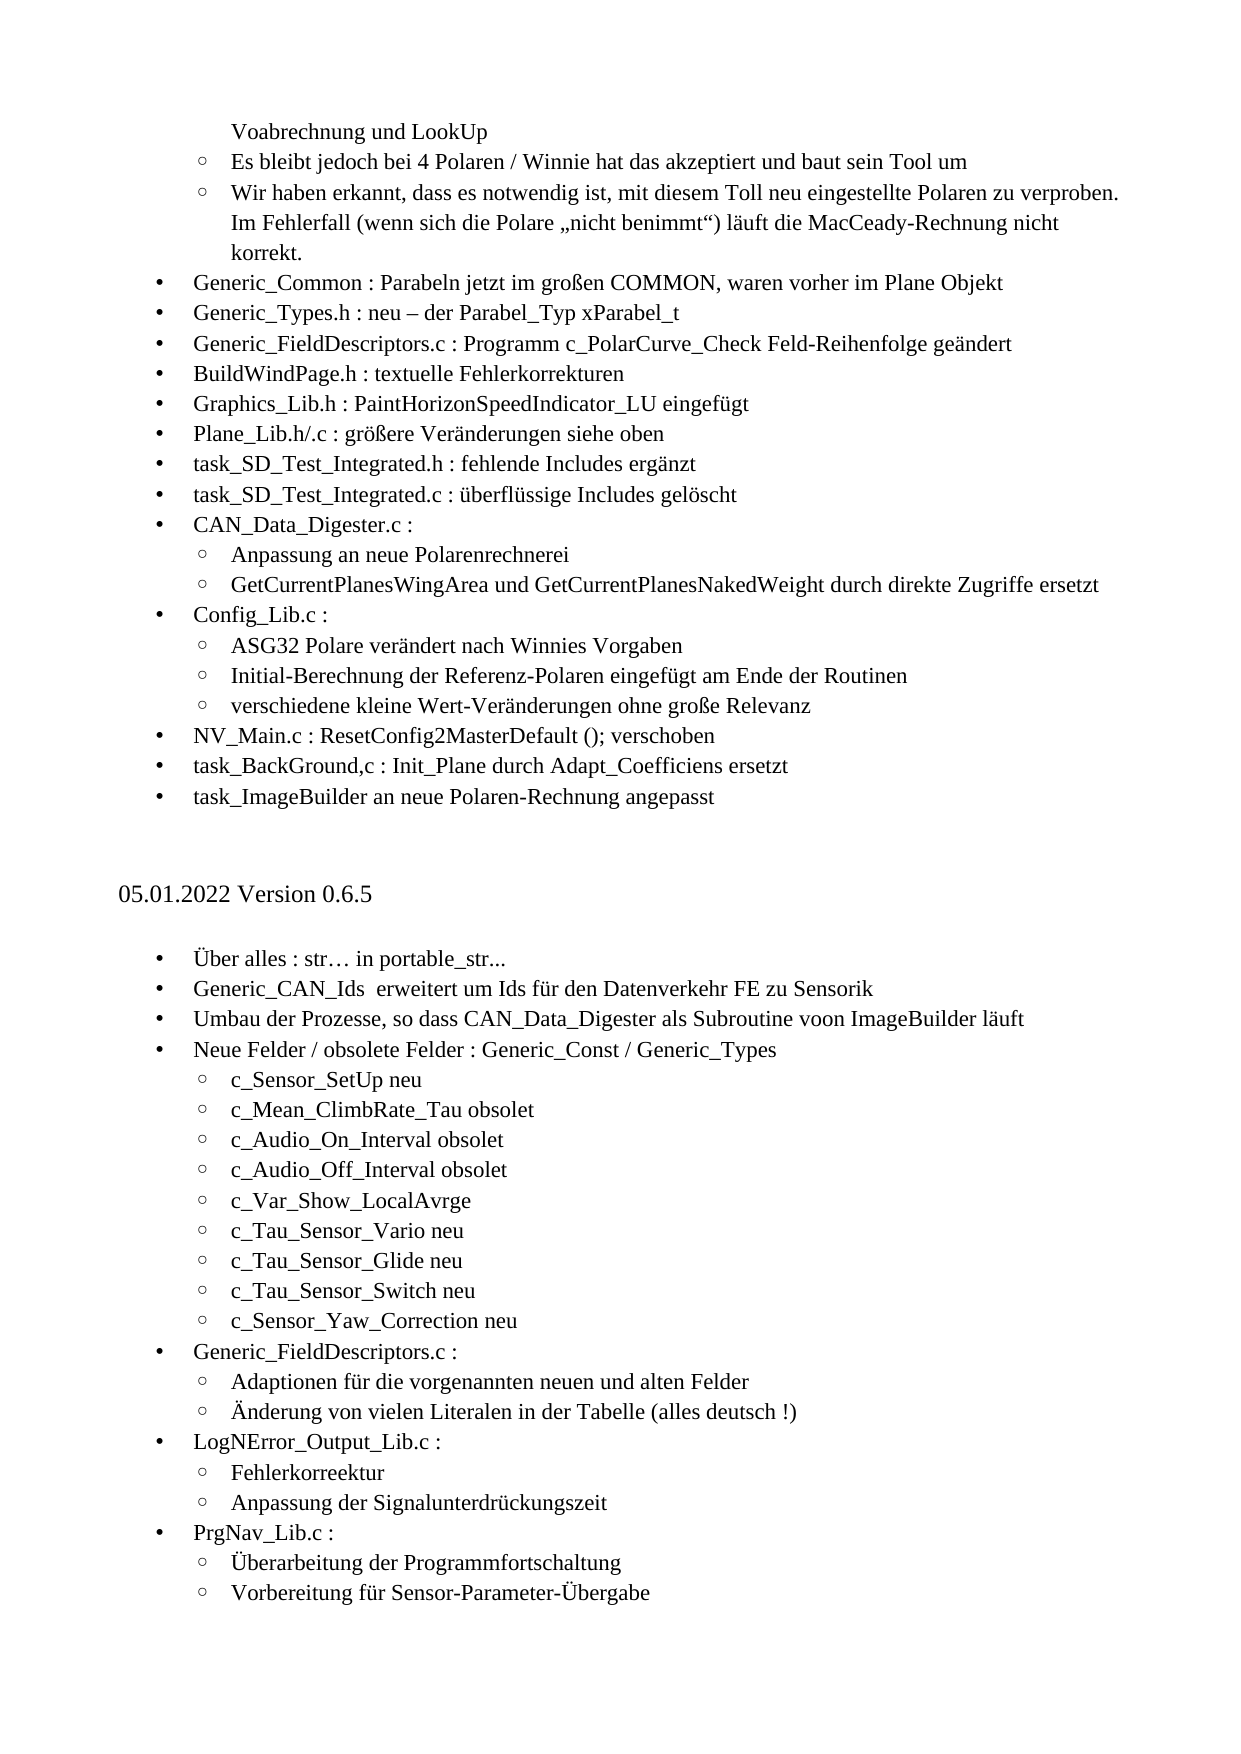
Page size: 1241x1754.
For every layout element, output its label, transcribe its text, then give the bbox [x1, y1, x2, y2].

list Änderung von vielen Literalen in der Tabelle (alles deutsch !) [193, 1398, 1122, 1424]
list c_Tau_Sensor_Vario neu [193, 1217, 1122, 1243]
list Fehlerkorreektur [193, 1458, 1122, 1485]
text 05.01.2022 Version 0.6.5 [118, 879, 1122, 908]
list Generic_CAN_Ids erweitert um Ids für den Datenverkehr FE zu Sensorik [156, 975, 1122, 1002]
list c_Tau_Sensor_Switch neu [193, 1277, 1122, 1304]
list c_Mean_ClimbRate_Tau obsolet [193, 1096, 1122, 1122]
list Überarbeitung der Programmfortschaltung [193, 1549, 1122, 1576]
list c_Tau_Sensor_Glide neu [193, 1247, 1122, 1273]
list Über alles : str… in portable_str... [156, 945, 1122, 971]
list BuildWindPage.h : textuelle Fehlerkorrekturen [156, 360, 1122, 386]
list Umbau der Prozesse, so dass CAN_Data_Digester als Subroutine voon ImageBuilder läuft [156, 1005, 1122, 1032]
list task_ImageBuilder an neue Polaren-Rechnung angepasst [156, 783, 1122, 809]
list Anpassung an neue Polarenrechnerei [193, 541, 1122, 567]
list ASG32 Polare verändert nach Winnies Vorgaben [193, 632, 1122, 658]
list Vorbereitung für Sensor-Parameter-Übergabe [193, 1579, 1122, 1606]
list Initial-Berechnung der Referenz-Polaren eingefügt am Ende der Routinen [193, 662, 1122, 688]
list Adaptionen für die vorgenannten neuen und alten Felder [193, 1368, 1122, 1394]
list PrgNav_Lib.c : [156, 1519, 1122, 1545]
list task_SD_Test_Integrated.h : fehlende Includes ergänzt [156, 450, 1122, 477]
list Generic_Common : Parabeln jetzt im großen COMMON, waren vorher im Plane Objekt [156, 269, 1122, 296]
list NV_Main.c : ResetConfig2MasterDefault (); verschoben [156, 722, 1122, 749]
list GetCurrentPlanesWingArea und GetCurrentPlanesNakedWeight durch direkte Zugriffe ersetzt [193, 571, 1122, 598]
list c_Sensor_SetUp neu [193, 1066, 1122, 1092]
list Generic_Types.h : neu – der Parabel_Typ xParabel_t [156, 299, 1122, 326]
list Wir haben erkannt, dass es notwendig ist, mit diesem Toll neu eingestellte Polaren zu verproben. Im Fehlerfall (wenn sich die Polare „nicht benimmt“) läuft die MacCeady-Rechnung nicht korrekt. [193, 178, 1122, 265]
list Graphics_Lib.h : PaintHorizonSpeedIndicator_LU eingefügt [156, 390, 1122, 416]
list Plane_Lib.h/.c : größere Veränderungen siehe oben [156, 420, 1122, 447]
list task_SD_Test_Integrated.c : überflüssige Includes gelöscht [156, 481, 1122, 507]
list c_Var_Show_LocalAvrge [193, 1187, 1122, 1213]
list Neue Felder / obsolete Felder : Generic_Const / Generic_Types [156, 1036, 1122, 1062]
list Voabrechnung und LookUp [193, 118, 1122, 144]
list LogNError_Output_Lib.c : [156, 1428, 1122, 1455]
list c_Audio_On_Interval obsolet [193, 1126, 1122, 1153]
list verschiedene kleine Wert-Veränderungen ohne große Relevanz [193, 692, 1122, 718]
list c_Sensor_Yaw_Correction neu [193, 1307, 1122, 1334]
list CAN_Data_Digester.c : [156, 511, 1122, 537]
list Anpassung der Signalunterdrückungszeit [193, 1489, 1122, 1515]
list Generic_FieldDescriptors.c : Programm c_PolarCurve_Check Feld-Reihenfolge geändert [156, 329, 1122, 356]
list Generic_FieldDescriptors.c : [156, 1338, 1122, 1364]
list c_Audio_Off_Interval obsolet [193, 1156, 1122, 1183]
list task_BackGround,c : Init_Plane durch Adapt_Coefficiens ersetzt [156, 752, 1122, 779]
list Es bleibt jedoch bei 4 Polaren / Winnie hat das akzeptiert und baut sein Tool um [193, 148, 1122, 175]
list Config_Lib.c : [156, 601, 1122, 628]
